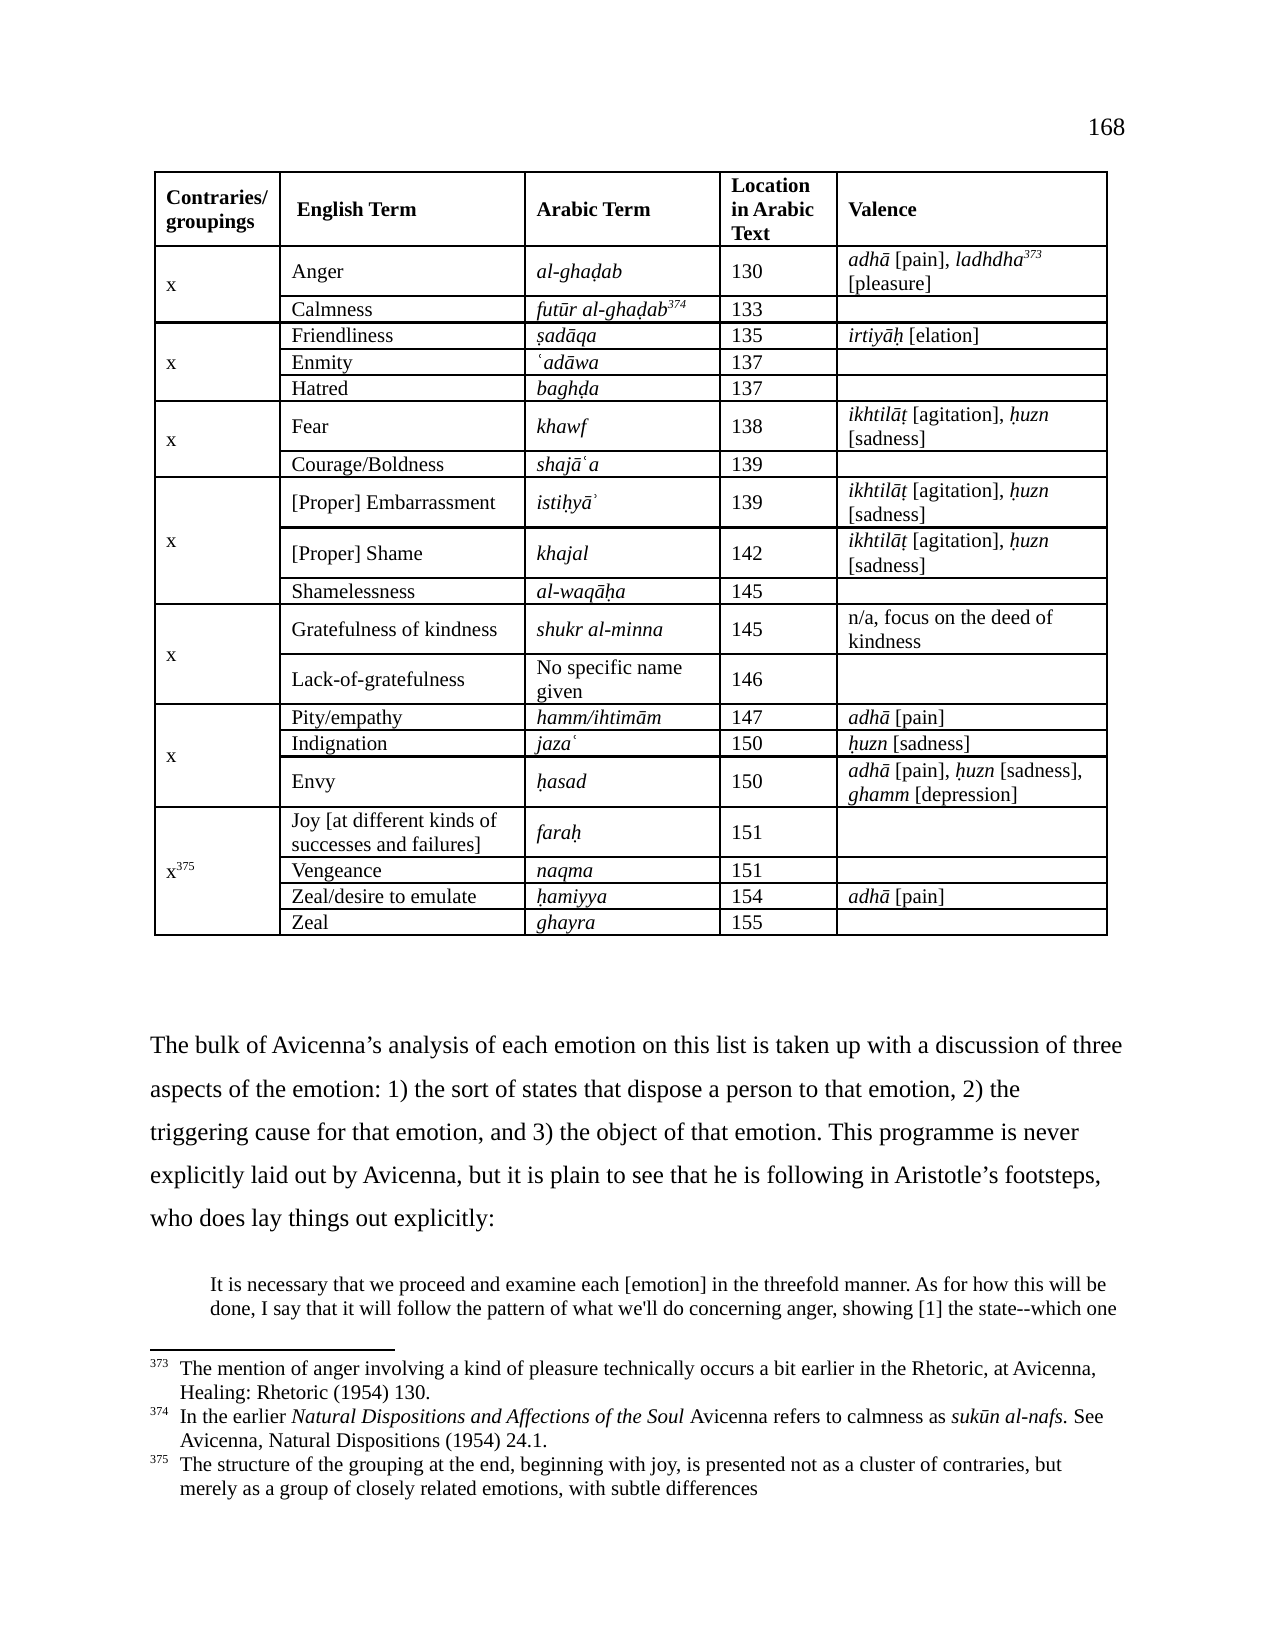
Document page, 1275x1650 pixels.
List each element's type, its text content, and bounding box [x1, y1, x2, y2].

table_cell x [156, 605, 279, 703]
table_cell x [156, 478, 279, 603]
table_cell adhā [pain], ladhdha [pleasure] [838, 247, 1106, 295]
table_cell 142 [721, 529, 836, 577]
table_cell Fear [281, 402, 524, 450]
table_cell ḥamiyya [526, 884, 719, 908]
table_cell shukr al-minna [526, 605, 719, 653]
table_cell futūr al-ghaḍab [526, 297, 719, 321]
table_cell Anger [281, 247, 524, 295]
table_cell irtiyāḥ [elation] [838, 324, 1106, 347]
table_cell 135 [721, 324, 836, 347]
table_cell x [156, 324, 279, 400]
table_cell hamm/ihtimām [526, 705, 719, 729]
table_cell faraḥ [526, 808, 719, 856]
table_cell 139 [721, 452, 836, 476]
table_cell n/a, focus on the deed of kindness [838, 605, 1106, 653]
table_cell jazaʿ [526, 731, 719, 755]
table_cell 155 [721, 910, 836, 934]
table_cell 139 [721, 478, 836, 526]
table_cell [838, 579, 1106, 603]
table_cell adhā [pain], ḥuzn [sadness], ghamm [depression] [838, 758, 1106, 806]
table_cell [838, 858, 1106, 882]
table_cell Pity/empathy [281, 705, 524, 729]
table_cell x [156, 705, 279, 806]
table_header Arabic Term [526, 173, 719, 245]
table_cell 146 [721, 655, 836, 703]
table_cell [838, 452, 1106, 476]
table_header Location in Arabic Text [721, 173, 836, 245]
table_cell adhā [pain] [838, 705, 1106, 729]
table_header Contraries/groupings [156, 173, 279, 245]
table_cell 145 [721, 579, 836, 603]
table_cell Hatred [281, 376, 524, 400]
table_cell Envy [281, 758, 524, 806]
table_header Valence [838, 173, 1106, 245]
table_cell ikhtilāṭ [agitation], ḥuzn [sadness] [838, 402, 1106, 450]
table_cell x [156, 247, 279, 321]
table_cell [838, 808, 1106, 856]
table_cell 130 [721, 247, 836, 295]
table_cell 138 [721, 402, 836, 450]
table_cell naqma [526, 858, 719, 882]
table_cell Vengeance [281, 858, 524, 882]
table_cell ḥasad [526, 758, 719, 806]
table_cell Friendliness [281, 324, 524, 347]
table_cell 150 [721, 731, 836, 755]
table_cell 137 [721, 350, 836, 374]
table_cell al-ghaḍab [526, 247, 719, 295]
text The bulk of Avicenna’s analysis of each emotion on this list is taken up with a discussion of three aspects of the emotion: 1) the sort of states that dispose a person to that emotion, 2) the triggering cause for that emotion, and 3) the object of that emotion. This programme is never explicitly laid out by Avicenna, but it is plain to see that he is following in Aristotle’s footsteps, who does lay things out explicitly: [150, 1031, 1125, 1232]
table_cell x [156, 808, 279, 934]
table_cell ikhtilāṭ [agitation], ḥuzn [sadness] [838, 478, 1106, 526]
table_cell 147 [721, 705, 836, 729]
text It is necessary that we proceed and examine each [emotion] in the threefold manner. As for how this will be done, I say that it will follow the pattern of what we'll do concerning anger, showing [1] the state--which one [210, 1272, 1125, 1320]
table_cell khajal [526, 529, 719, 577]
table_cell Calmness [281, 297, 524, 321]
table_cell ikhtilāṭ [agitation], ḥuzn [sadness] [838, 529, 1106, 577]
table_cell No specific name given [526, 655, 719, 703]
table_cell istiḥyāʾ [526, 478, 719, 526]
table_cell [838, 376, 1106, 400]
table_cell adhā [pain] [838, 884, 1106, 908]
table_cell ḥuzn [sadness] [838, 731, 1106, 755]
table_cell [838, 350, 1106, 374]
table_cell 133 [721, 297, 836, 321]
table_cell Indignation [281, 731, 524, 755]
table_cell [838, 297, 1106, 321]
table_cell shajāʿa [526, 452, 719, 476]
table_cell 154 [721, 884, 836, 908]
table_cell Lack-of-gratefulness [281, 655, 524, 703]
table_cell Courage/Boldness [281, 452, 524, 476]
table_cell Joy [at different kinds of successes and failures] [281, 808, 524, 856]
table_cell [Proper] Embarrassment [281, 478, 524, 526]
table_header English Term [281, 173, 524, 245]
table_cell x [156, 402, 279, 476]
table_cell ghayra [526, 910, 719, 934]
table_cell baghḍa [526, 376, 719, 400]
table_cell [838, 655, 1106, 703]
table_cell 151 [721, 858, 836, 882]
table_cell 137 [721, 376, 836, 400]
table_cell [Proper] Shame [281, 529, 524, 577]
table_cell [838, 910, 1106, 934]
table_cell Zeal [281, 910, 524, 934]
table_cell Gratefulness of kindness [281, 605, 524, 653]
table_cell Shamelessness [281, 579, 524, 603]
table_cell 145 [721, 605, 836, 653]
table_cell 150 [721, 758, 836, 806]
table_cell khawf [526, 402, 719, 450]
table_cell 151 [721, 808, 836, 856]
table_cell ṣadāqa [526, 324, 719, 347]
table_cell Zeal/desire to emulate [281, 884, 524, 908]
table_cell al-waqāḥa [526, 579, 719, 603]
table_cell Enmity [281, 350, 524, 374]
table_cell ʿadāwa [526, 350, 719, 374]
